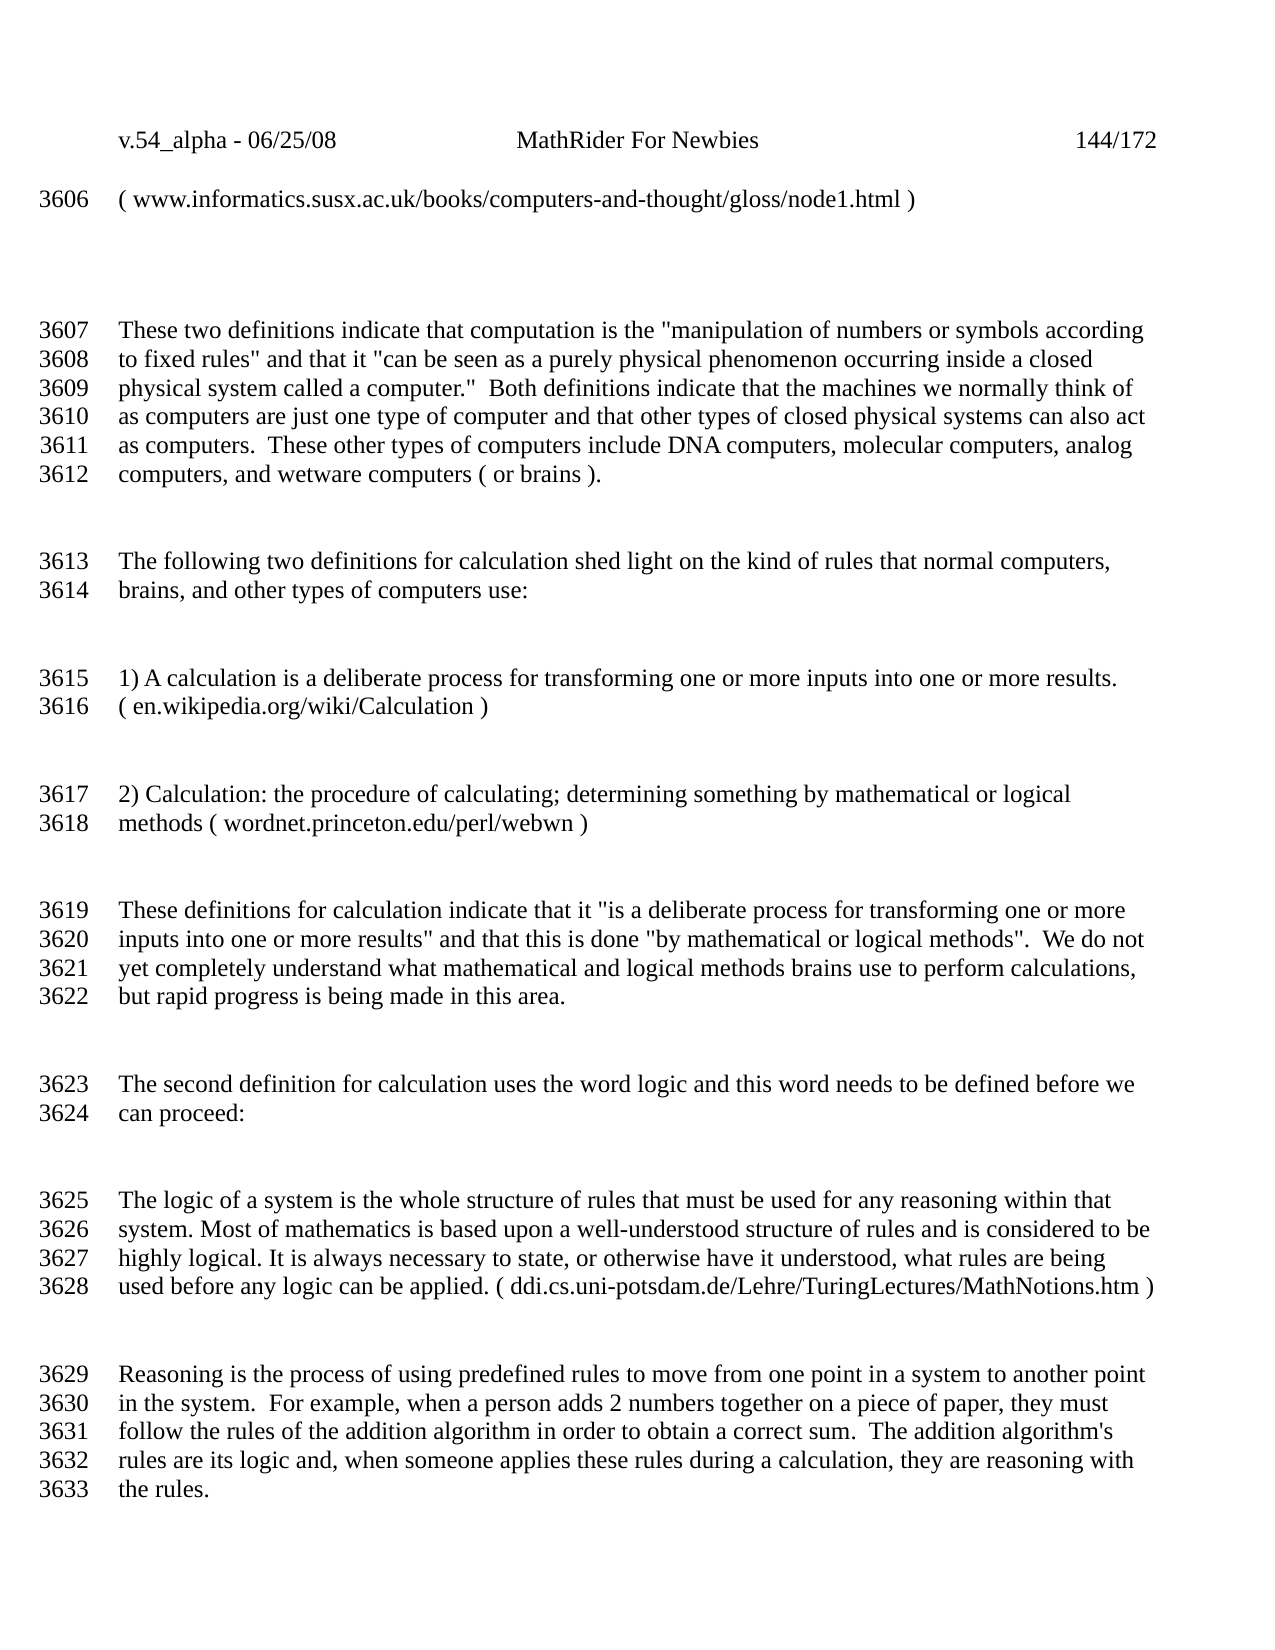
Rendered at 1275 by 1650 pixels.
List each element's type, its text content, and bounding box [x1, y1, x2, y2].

text 1) A calculation is a deliberate process for transforming one or more inputs into one or more results. ( en.wikipedia.org/wiki/Calculation ) [118, 663, 1157, 720]
text The following two definitions for calculation shed light on the kind of rules that normal computers, brains, and other types of computers use: [118, 546, 1157, 604]
text The logic of a system is the whole structure of rules that must be used for any reasoning within that system. Most of mathematics is based upon a well-understood structure of rules and is considered to be highly logical. It is always necessary to state, or otherwise have it understood, what rules are being used before any logic can be applied. ( ddi.cs.uni-potsdam.de/Lehre/TuringLectures/MathNotions.htm ) [118, 1185, 1157, 1300]
text The second definition for calculation uses the word logic and this word needs to be defined before we can proceed: [118, 1069, 1157, 1126]
text These definitions for calculation indicate that it "is a deliberate process for transforming one or more inputs into one or more results" and that this is done "by mathematical or logical methods". We do not yet completely understand what mathematical and logical methods brains use to perform calculations, but rapid progress is being made in this area. [118, 895, 1157, 1010]
text ( www.informatics.susx.ac.uk/books/computers-and-thought/gloss/node1.html ) [118, 184, 1157, 213]
text Reasoning is the process of using predefined rules to move from one point in a system to another point in the system. For example, when a person adds 2 numbers together on a piece of paper, they must follow the rules of the addition algorithm in order to obtain a correct sum. The addition algorithm's rules are its logic and, when someone applies these rules during a calculation, they are reasoning with the rules. [118, 1359, 1157, 1503]
text 2) Calculation: the procedure of calculating; determining something by mathematical or logical methods ( wordnet.princeton.edu/perl/webwn ) [118, 779, 1157, 836]
text These two definitions indicate that computation is the "manipulation of numbers or symbols according to fixed rules" and that it "can be seen as a purely physical phenomenon occurring inside a closed physical system called a computer." Both definitions indicate that the machines we normally think of as computers are just one type of computer and that other types of closed physical systems can also act as computers. These other types of computers include DNA computers, molecular computers, analog computers, and wetware computers ( or brains ). [118, 315, 1157, 488]
